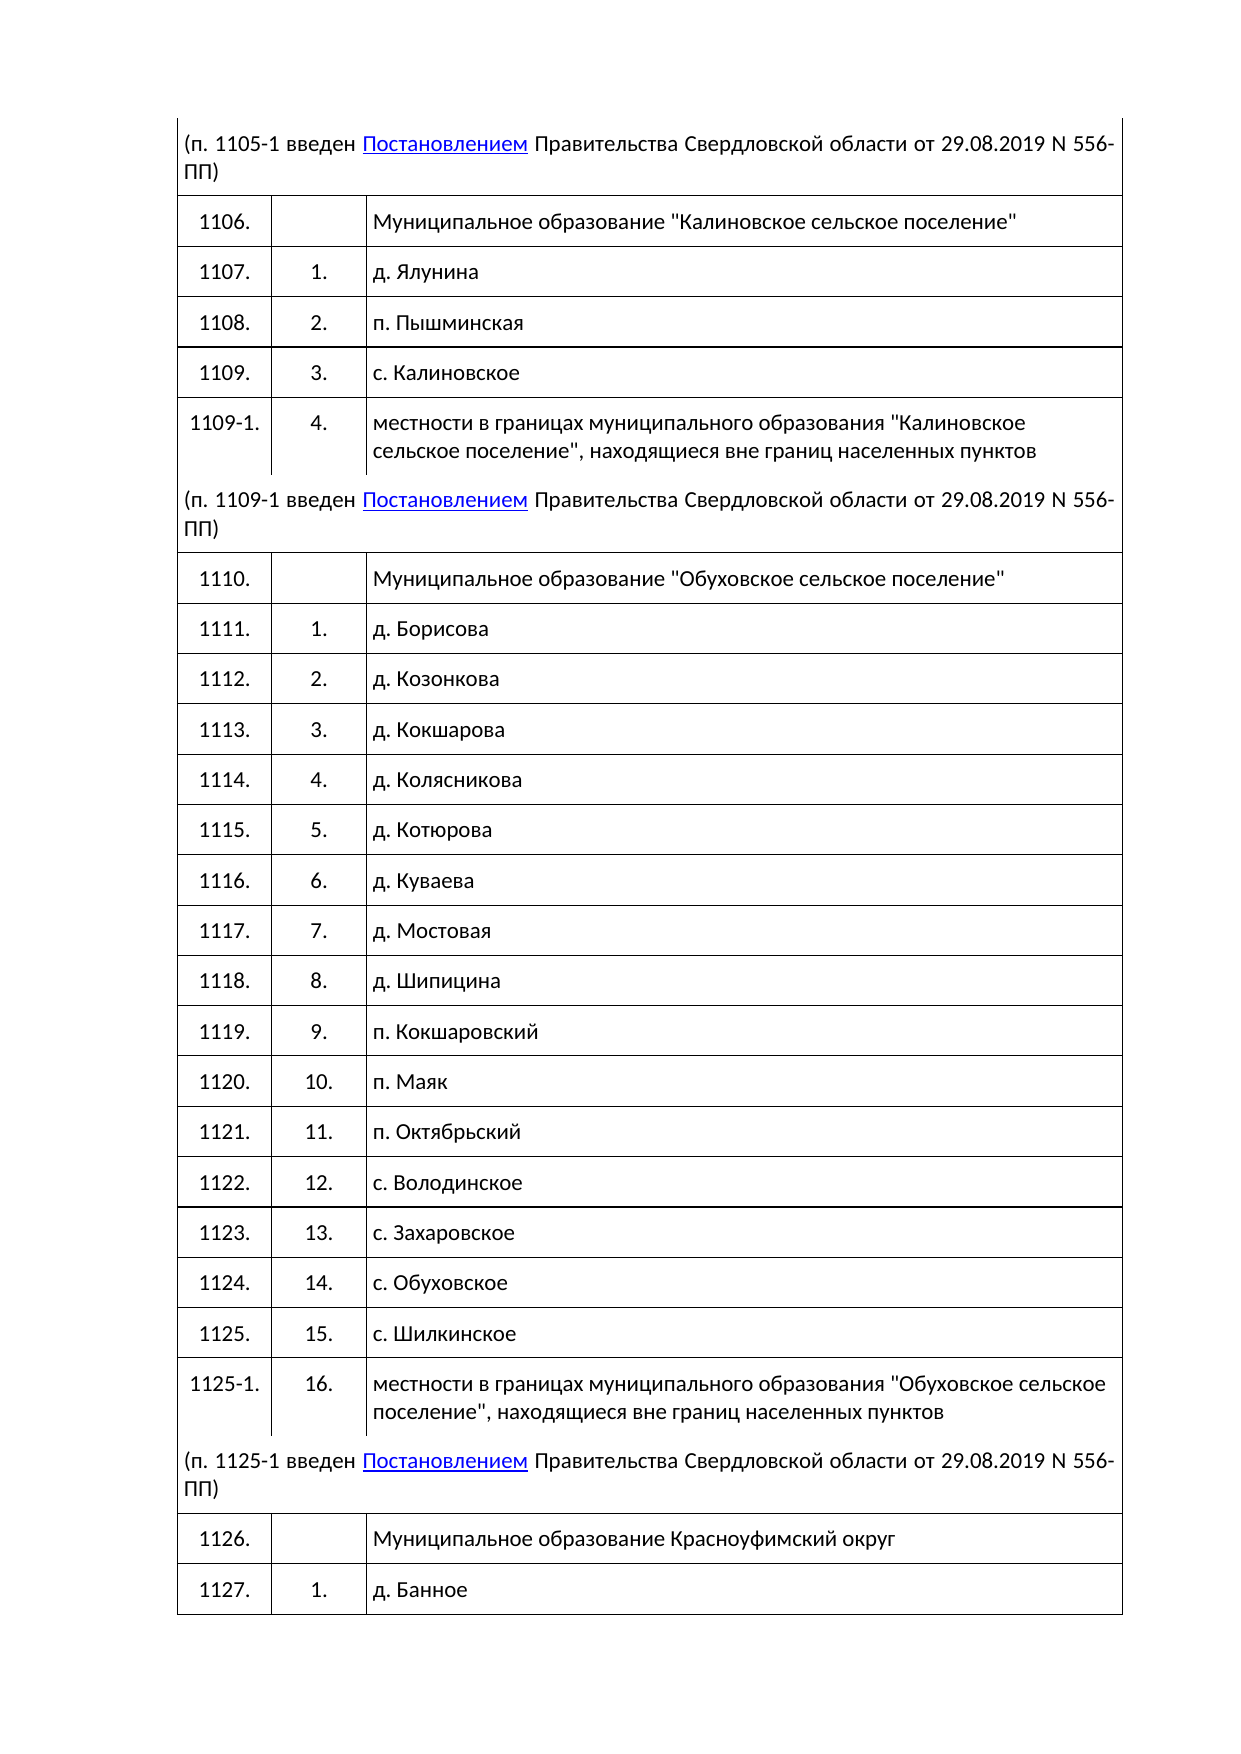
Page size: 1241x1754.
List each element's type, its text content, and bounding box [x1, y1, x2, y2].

table_cell п. Кокшаровский [367, 1006, 1122, 1055]
table_cell 1109-1. [178, 398, 271, 475]
table_cell 1124. [178, 1258, 271, 1307]
table_cell [272, 1514, 366, 1563]
table_cell 10. [272, 1056, 366, 1106]
table_cell [272, 553, 366, 603]
table_cell п. Пышминская [367, 297, 1122, 346]
table_cell 1125. [178, 1308, 271, 1357]
table_cell с. Захаровское [367, 1208, 1122, 1257]
table_cell 1111. [178, 604, 271, 653]
table_cell 11. [272, 1107, 366, 1156]
table_cell 1125-1. [178, 1358, 271, 1436]
table_cell д. Шипицина [367, 956, 1122, 1005]
table_cell с. Володинское [367, 1157, 1122, 1206]
table_cell д. Борисова [367, 604, 1122, 653]
table_cell п. Октябрьский [367, 1107, 1122, 1156]
table_cell 2. [272, 297, 366, 346]
table_cell 1110. [178, 553, 271, 603]
table_cell 5. [272, 805, 366, 854]
table_cell 1126. [178, 1514, 271, 1563]
table_cell д. Мостовая [367, 906, 1122, 955]
table_cell д. Кокшарова [367, 704, 1122, 753]
table_cell 13. [272, 1208, 366, 1257]
table_cell 7. [272, 906, 366, 955]
table_cell д. Колясникова [367, 755, 1122, 804]
table_cell 6. [272, 855, 366, 904]
table_cell с. Шилкинское [367, 1308, 1122, 1357]
table_cell 1127. [178, 1564, 271, 1613]
table_cell 1119. [178, 1006, 271, 1055]
table_cell 3. [272, 704, 366, 753]
table_cell 2. [272, 654, 366, 703]
table_cell с. Калиновское [367, 348, 1122, 397]
table_cell п. Маяк [367, 1056, 1122, 1106]
table_cell 1. [272, 604, 366, 653]
table_cell (п. 1109-1 введен Постановлением Правительства Свердловской области от 29.08.2019 N 556-ПП) [178, 475, 1122, 552]
table_cell 1116. [178, 855, 271, 904]
table_cell 1112. [178, 654, 271, 703]
table_cell с. Обуховское [367, 1258, 1122, 1307]
table_cell местности в границах муниципального образования "Обуховское сельское поселение", находящиеся вне границ населенных пунктов [367, 1358, 1122, 1436]
table_cell местности в границах муниципального образования "Калиновское сельское поселение", находящиеся вне границ населенных пунктов [367, 398, 1122, 475]
table_cell 8. [272, 956, 366, 1005]
table_cell 16. [272, 1358, 366, 1436]
table_cell 15. [272, 1308, 366, 1357]
table_cell 1120. [178, 1056, 271, 1106]
table_cell 1108. [178, 297, 271, 346]
table_cell 1118. [178, 956, 271, 1005]
table_cell Муниципальное образование Красноуфимский округ [367, 1514, 1122, 1563]
table_cell 1122. [178, 1157, 271, 1206]
table_cell 4. [272, 398, 366, 475]
table_cell 9. [272, 1006, 366, 1055]
table_cell 1. [272, 247, 366, 296]
table_cell д. Куваева [367, 855, 1122, 904]
table_cell д. Банное [367, 1564, 1122, 1613]
table_cell 1115. [178, 805, 271, 854]
table_cell 4. [272, 755, 366, 804]
table_cell [272, 196, 366, 246]
table_cell (п. 1125-1 введен Постановлением Правительства Свердловской области от 29.08.2019 N 556-ПП) [178, 1436, 1122, 1513]
table_cell 1109. [178, 348, 271, 397]
table_cell 14. [272, 1258, 366, 1307]
table_cell 1113. [178, 704, 271, 753]
table_cell 3. [272, 348, 366, 397]
table_cell д. Ялунина [367, 247, 1122, 296]
table_cell 1121. [178, 1107, 271, 1156]
table_cell 1. [272, 1564, 366, 1613]
table_cell д. Котюрова [367, 805, 1122, 854]
table_cell 1117. [178, 906, 271, 955]
table_cell Муниципальное образование "Калиновское сельское поселение" [367, 196, 1122, 246]
table_cell д. Козонкова [367, 654, 1122, 703]
table_cell 1106. [178, 196, 271, 246]
table_cell (п. 1105-1 введен Постановлением Правительства Свердловской области от 29.08.2019 N 556-ПП) [178, 118, 1122, 195]
table_cell 1107. [178, 247, 271, 296]
table_cell 1114. [178, 755, 271, 804]
table_cell Муниципальное образование "Обуховское сельское поселение" [367, 553, 1122, 603]
table_cell 1123. [178, 1208, 271, 1257]
table_cell 12. [272, 1157, 366, 1206]
